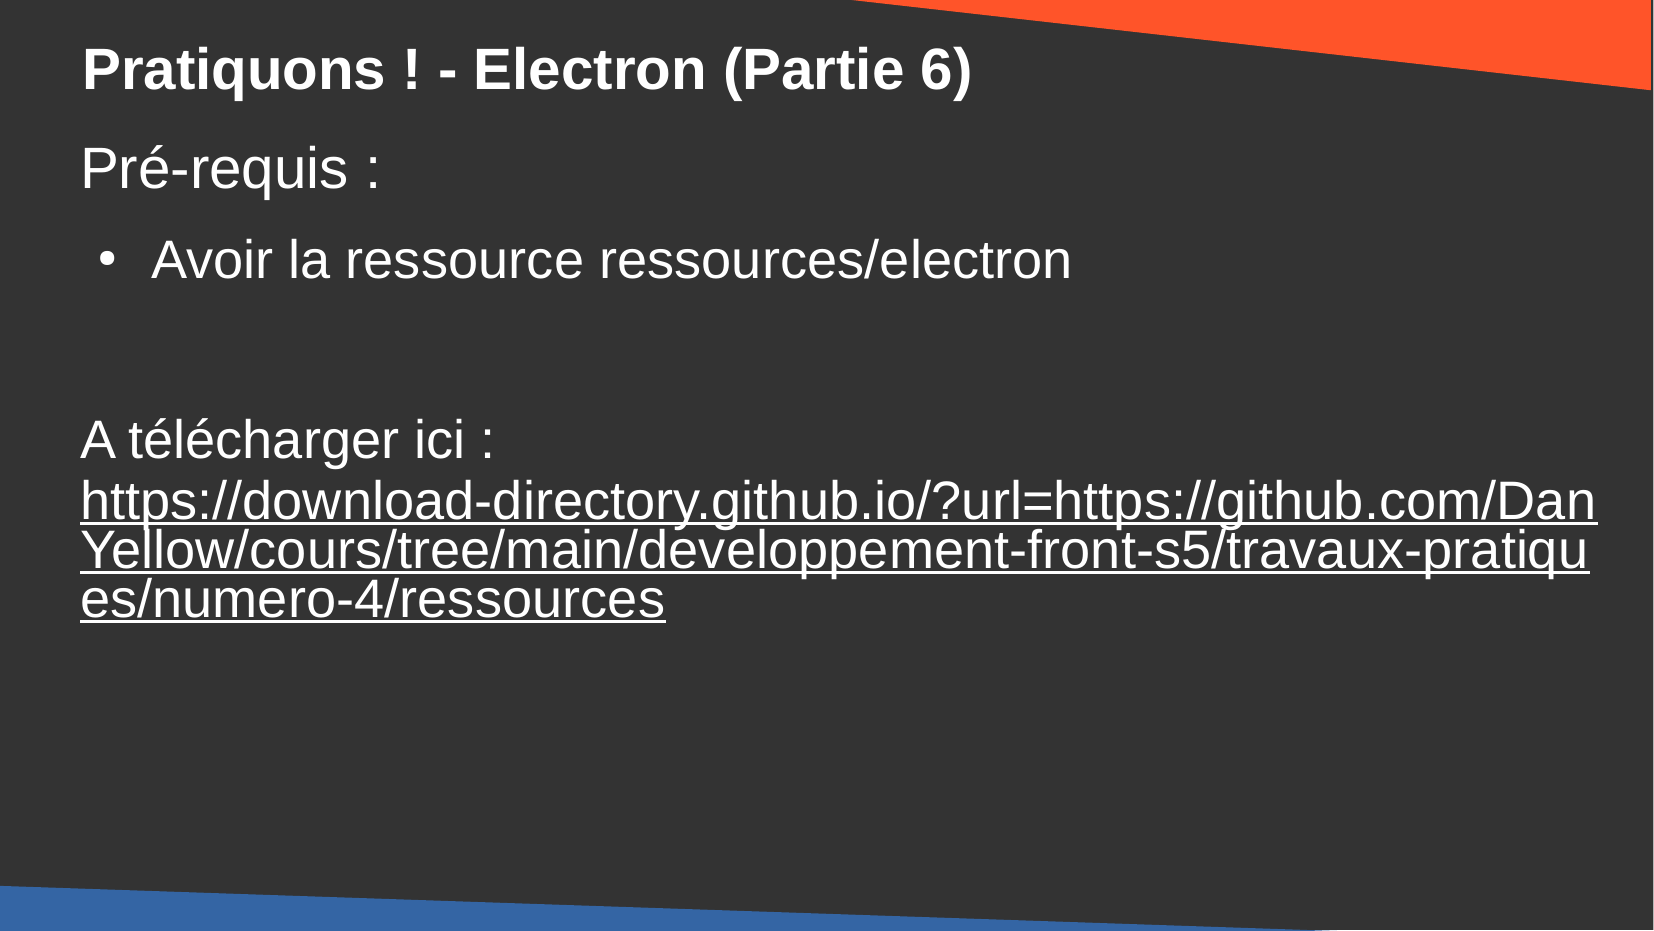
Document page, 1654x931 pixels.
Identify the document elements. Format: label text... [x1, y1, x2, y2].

text_box [851, 0, 1651, 91]
title Pratiquons ! - Electron (Partie 6) [82, 37, 1571, 114]
list Pré-requis : Avoir la ressource ressources/electron A télécharger ici : https://download-directory.github.io/?url=https://github.com/DanYellow/cours/tree/main/developpement-front-s5/travaux-pratiques/numero-4/ressources [80, 135, 1620, 721]
text_box [0, 885, 1337, 931]
